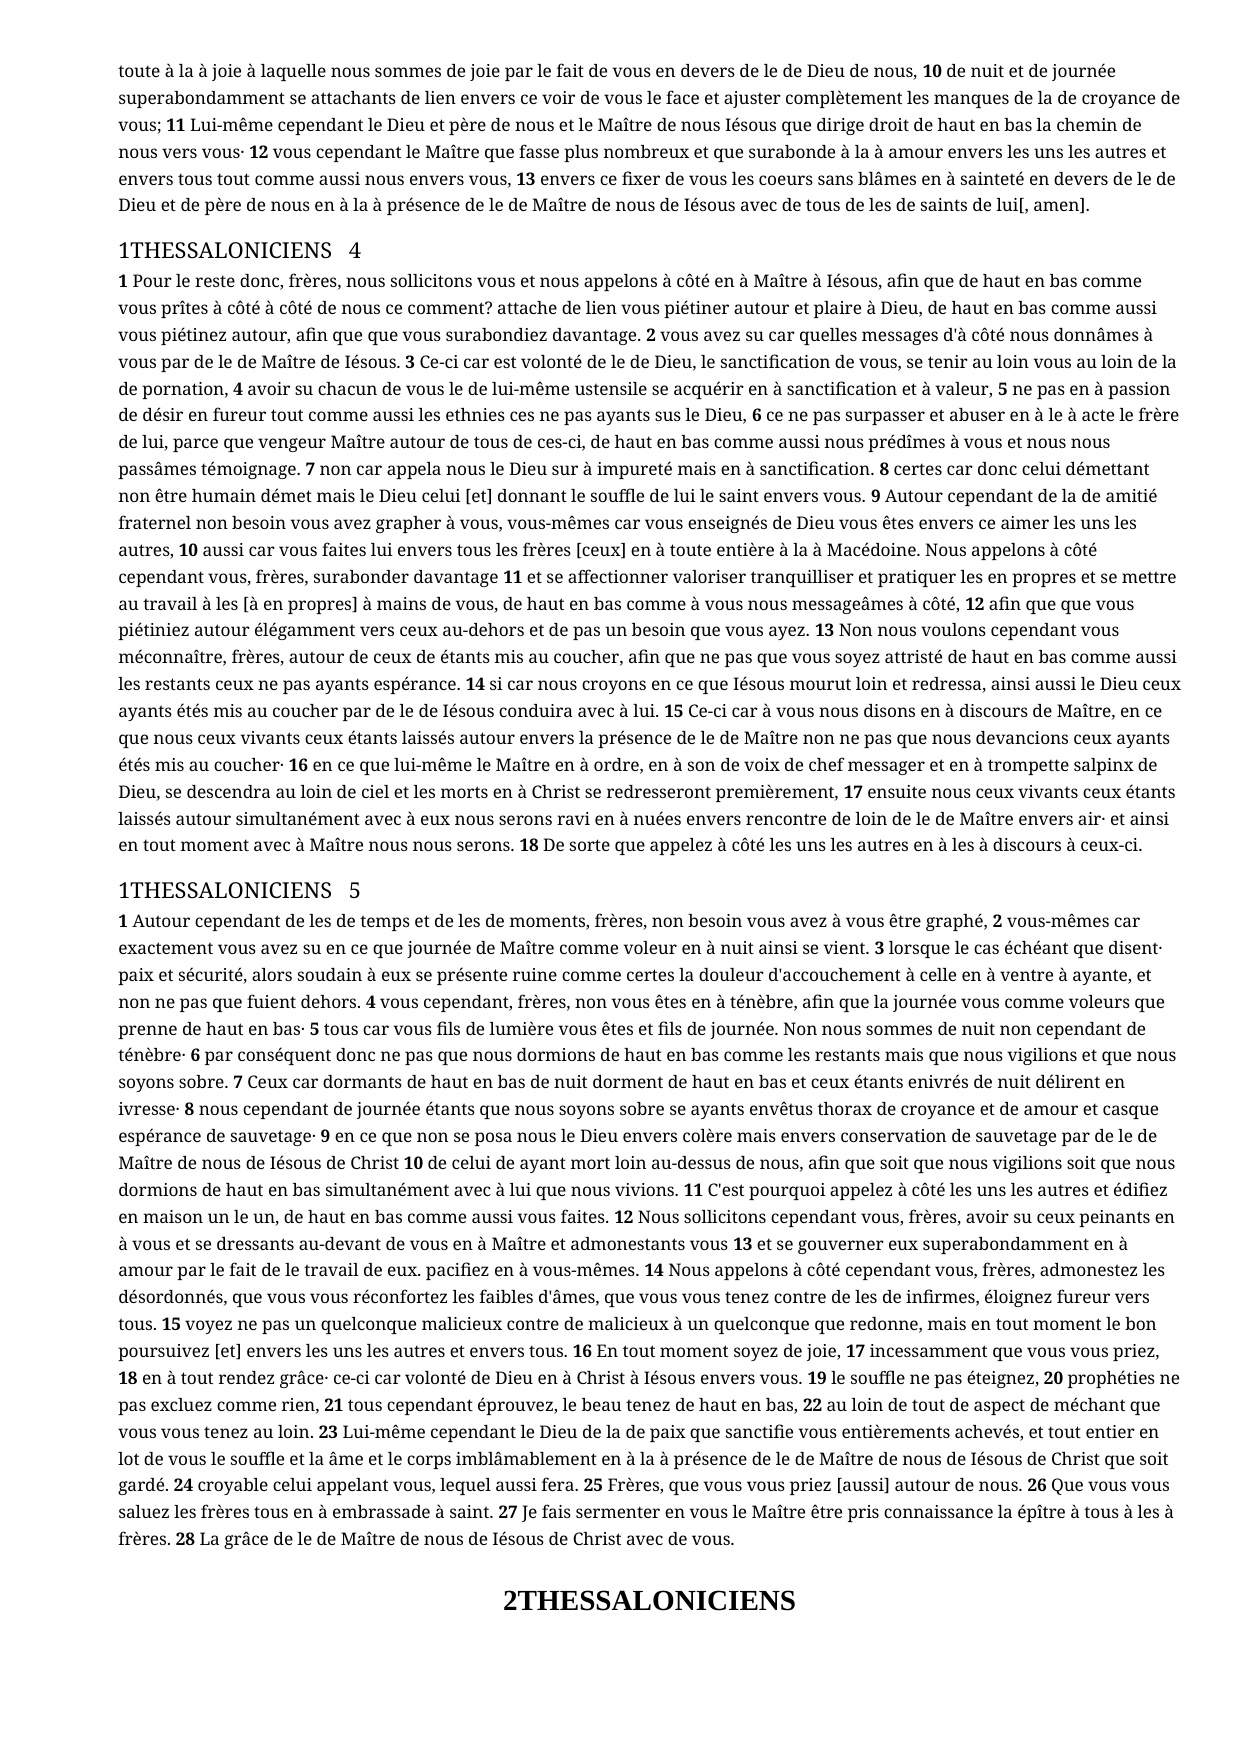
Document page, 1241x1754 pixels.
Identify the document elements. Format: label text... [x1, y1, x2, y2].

text toute à la à joie à laquelle nous sommes de joie par le fait de vous en devers de le de Dieu de nous, 10 de nuit et de journée superabondamment se attachants de lien envers ce voir de vous le face et ajuster complètement les manques de la de croyance de vous; 11 Lui-même cependant le Dieu et père de nous et le Maître de nous Iésous que dirige droit de haut en bas la chemin de nous vers vous· 12 vous cependant le Maître que fasse plus nombreux et que surabonde à la à amour envers les uns les autres et envers tous tout comme aussi nous envers vous, 13 envers ce fixer de vous les coeurs sans blâmes en à sainteté en devers de le de Dieu et de père de nous en à la à présence de le de Maître de nous de Iésous avec de tous de les de saints de lui[, amen]. [118, 59, 1181, 217]
text 1 Autour cependant de les de temps et de les de moments, frères, non besoin vous avez à vous être graphé, 2 vous-mêmes car exactement vous avez su en ce que journée de Maître comme voleur en à nuit ainsi se vient. 3 lorsque le cas échéant que disent· paix et sécurité, alors soudain à eux se présente ruine comme certes la douleur d'accouchement à celle en à ventre à ayante, et non ne pas que fuient dehors. 4 vous cependant, frères, non vous êtes en à ténèbre, afin que la journée vous comme voleurs que prenne de haut en bas· 5 tous car vous fils de lumière vous êtes et fils de journée. Non nous sommes de nuit non cependant de ténèbre· 6 par conséquent donc ne pas que nous dormions de haut en bas comme les restants mais que nous vigilions et que nous soyons sobre. 7 Ceux car dormants de haut en bas de nuit dorment de haut en bas et ceux étants enivrés de nuit délirent en ivresse· 8 nous cependant de journée étants que nous soyons sobre se ayants envêtus thorax de croyance et de amour et casque espérance de sauvetage· 9 en ce que non se posa nous le Dieu envers colère mais envers conservation de sauvetage par de le de Maître de nous de Iésous de Christ 10 de celui de ayant mort loin au-dessus de nous, afin que soit que nous vigilions soit que nous dormions de haut en bas simultanément avec à lui que nous vivions. 11 C'est pourquoi appelez à côté les uns les autres et édifiez en maison un le un, de haut en bas comme aussi vous faites. 12 Nous sollicitons cependant vous, frères, avoir su ceux peinants en à vous et se dressants au-devant de vous en à Maître et admonestants vous 13 et se gouverner eux superabondamment en à amour par le fait de le travail de eux. pacifiez en à vous-mêmes. 14 Nous appelons à côté cependant vous, frères, admonestez les désordonnés, que vous vous réconfortez les faibles d'âmes, que vous vous tenez contre de les de infirmes, éloignez fureur vers tous. 15 voyez ne pas un quelconque malicieux contre de malicieux à un quelconque que redonne, mais en tout moment le bon poursuivez [et] envers les uns les autres et envers tous. 16 En tout moment soyez de joie, 17 incessamment que vous vous priez, 18 en à tout rendez grâce· ce-ci car volonté de Dieu en à Christ à Iésous envers vous. 19 le souffle ne pas éteignez, 20 prophéties ne pas excluez comme rien, 21 tous cependant éprouvez, le beau tenez de haut en bas, 22 au loin de tout de aspect de méchant que vous vous tenez au loin. 23 Lui-même cependant le Dieu de la de paix que sanctifie vous entièrements achevés, et tout entier en lot de vous le souffle et la âme et le corps imblâmablement en à la à présence de le de Maître de nous de Iésous de Christ que soit gardé. 24 croyable celui appelant vous, lequel aussi fera. 25 Frères, que vous vous priez [aussi] autour de nous. 26 Que vous vous saluez les frères tous en à embrassade à saint. 27 Je fais sermenter en vous le Maître être pris connaissance la épître à tous à les à frères. 28 La grâce de le de Maître de nous de Iésous de Christ avec de vous. [118, 909, 1181, 1551]
text 1THESSALONICIENS 5 [118, 875, 1181, 905]
text 1 Pour le reste donc, frères, nous sollicitons vous et nous appelons à côté en à Maître à Iésous, afin que de haut en bas comme vous prîtes à côté à côté de nous ce comment? attache de lien vous piétiner autour et plaire à Dieu, de haut en bas comme aussi vous piétinez autour, afin que que vous surabondiez davantage. 2 vous avez su car quelles messages d'à côté nous donnâmes à vous par de le de Maître de Iésous. 3 Ce-ci car est volonté de le de Dieu, le sanctification de vous, se tenir au loin vous au loin de la de pornation, 4 avoir su chacun de vous le de lui-même ustensile se acquérir en à sanctification et à valeur, 5 ne pas en à passion de désir en fureur tout comme aussi les ethnies ces ne pas ayants sus le Dieu, 6 ce ne pas surpasser et abuser en à le à acte le frère de lui, parce que vengeur Maître autour de tous de ces-ci, de haut en bas comme aussi nous prédîmes à vous et nous nous passâmes témoignage. 7 non car appela nous le Dieu sur à impureté mais en à sanctification. 8 certes car donc celui démettant non être humain démet mais le Dieu celui [et] donnant le souffle de lui le saint envers vous. 9 Autour cependant de la de amitié fraternel non besoin vous avez grapher à vous, vous-mêmes car vous enseignés de Dieu vous êtes envers ce aimer les uns les autres, 10 aussi car vous faites lui envers tous les frères [ceux] en à toute entière à la à Macédoine. Nous appelons à côté cependant vous, frères, surabonder davantage 11 et se affectionner valoriser tranquilliser et pratiquer les en propres et se mettre au travail à les [à en propres] à mains de vous, de haut en bas comme à vous nous messageâmes à côté, 12 afin que que vous piétiniez autour élégamment vers ceux au-dehors et de pas un besoin que vous ayez. 13 Non nous voulons cependant vous méconnaître, frères, autour de ceux de étants mis au coucher, afin que ne pas que vous soyez attristé de haut en bas comme aussi les restants ceux ne pas ayants espérance. 14 si car nous croyons en ce que Iésous mourut loin et redressa, ainsi aussi le Dieu ceux ayants étés mis au coucher par de le de Iésous conduira avec à lui. 15 Ce-ci car à vous nous disons en à discours de Maître, en ce que nous ceux vivants ceux étants laissés autour envers la présence de le de Maître non ne pas que nous devancions ceux ayants étés mis au coucher· 16 en ce que lui-même le Maître en à ordre, en à son de voix de chef messager et en à trompette salpinx de Dieu, se descendra au loin de ciel et les morts en à Christ se redresseront premièrement, 17 ensuite nous ceux vivants ceux étants laissés autour simultanément avec à eux nous serons ravi en à nuées envers rencontre de loin de le de Maître envers air· et ainsi en tout moment avec à Maître nous nous serons. 18 De sorte que appelez à côté les uns les autres en à les à discours à ceux-ci. [118, 269, 1181, 857]
text 1THESSALONICIENS 4 [118, 235, 1181, 265]
subtitle 2THESSALONICIENS [118, 1583, 1181, 1617]
